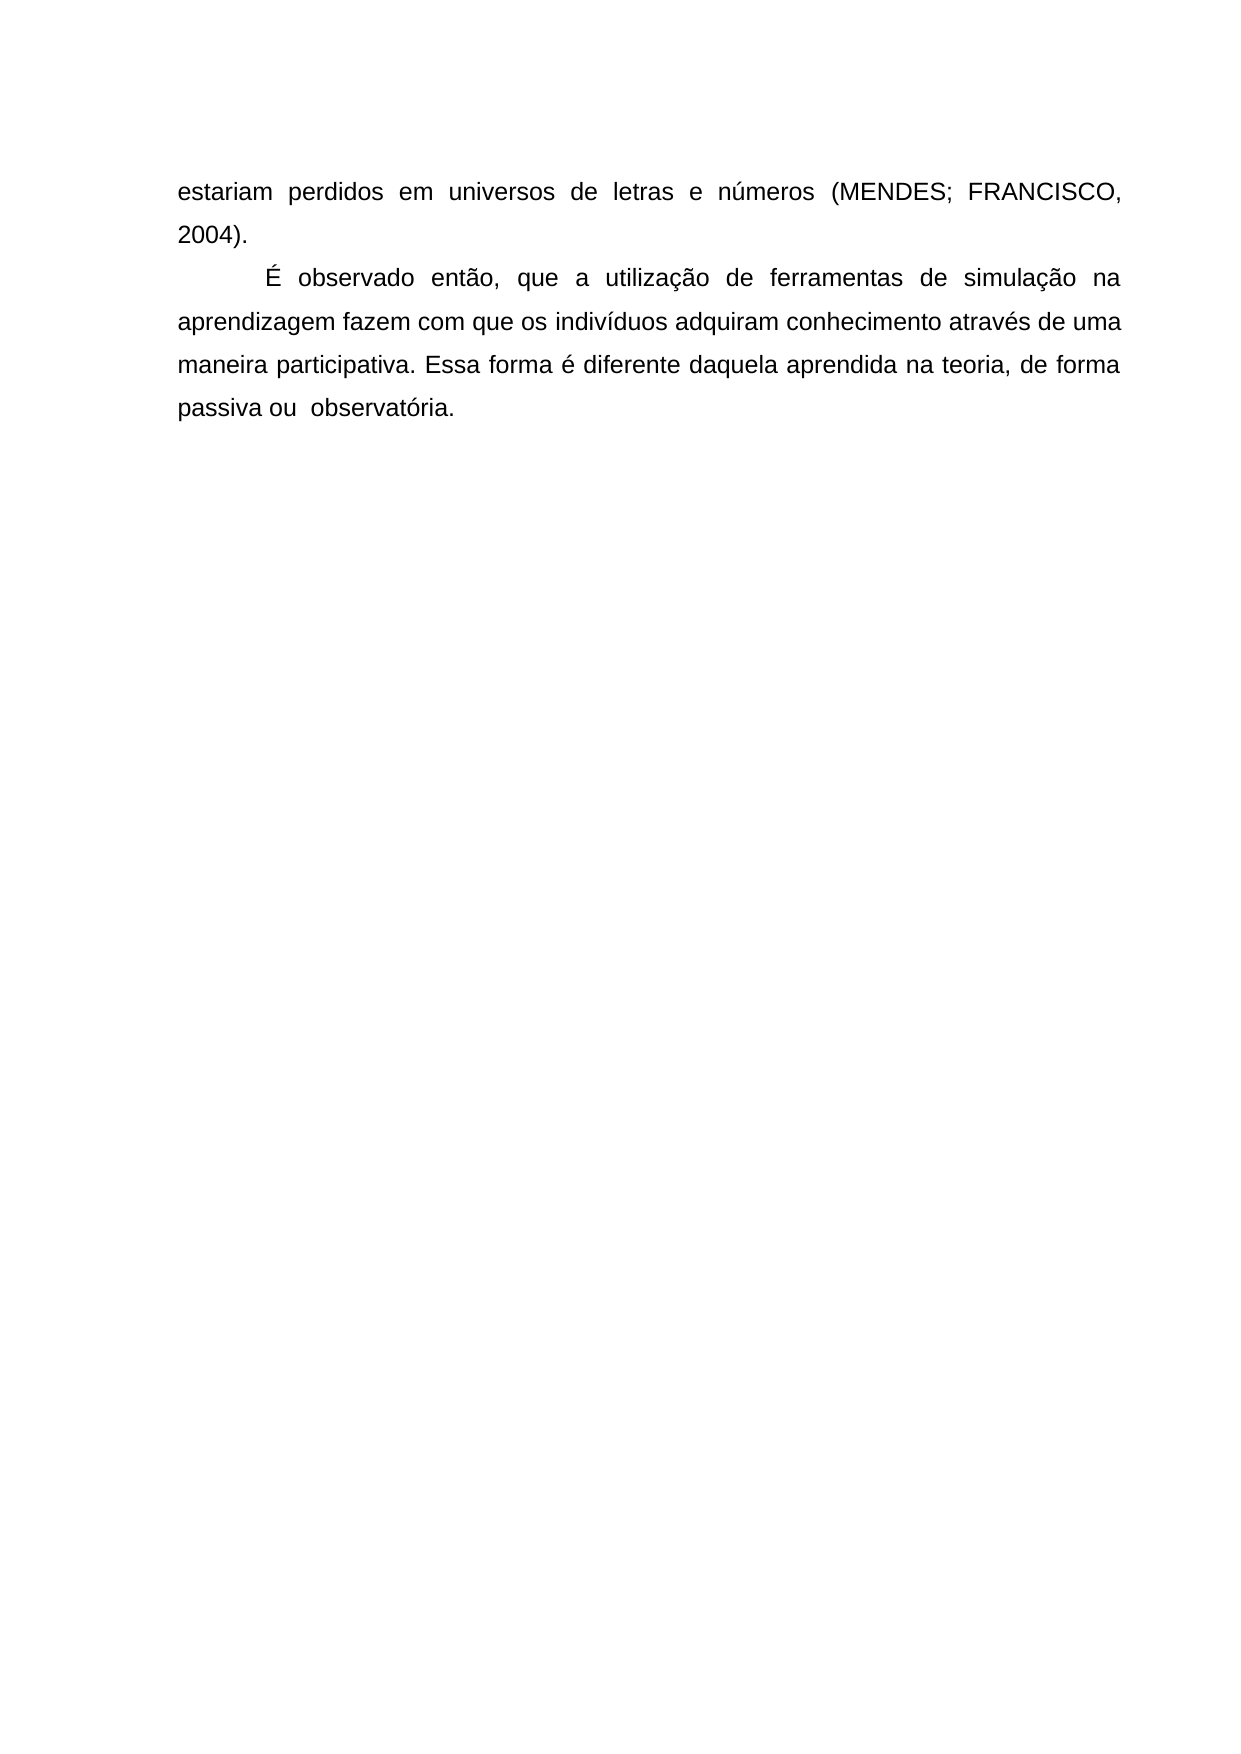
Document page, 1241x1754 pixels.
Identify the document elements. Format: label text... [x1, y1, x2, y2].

text estariam perdidos em universos de letras e números (MENDES; FRANCISCO, 2004). [177, 177, 1122, 249]
text É observado então, que a utilização de ferramentas de simulação na aprendizagem fazem com que os indivíduos adquiram conhecimento através de uma maneira participativa. Essa forma é diferente daquela aprendida na teoria, de forma passiva ou observatória. [177, 263, 1122, 422]
